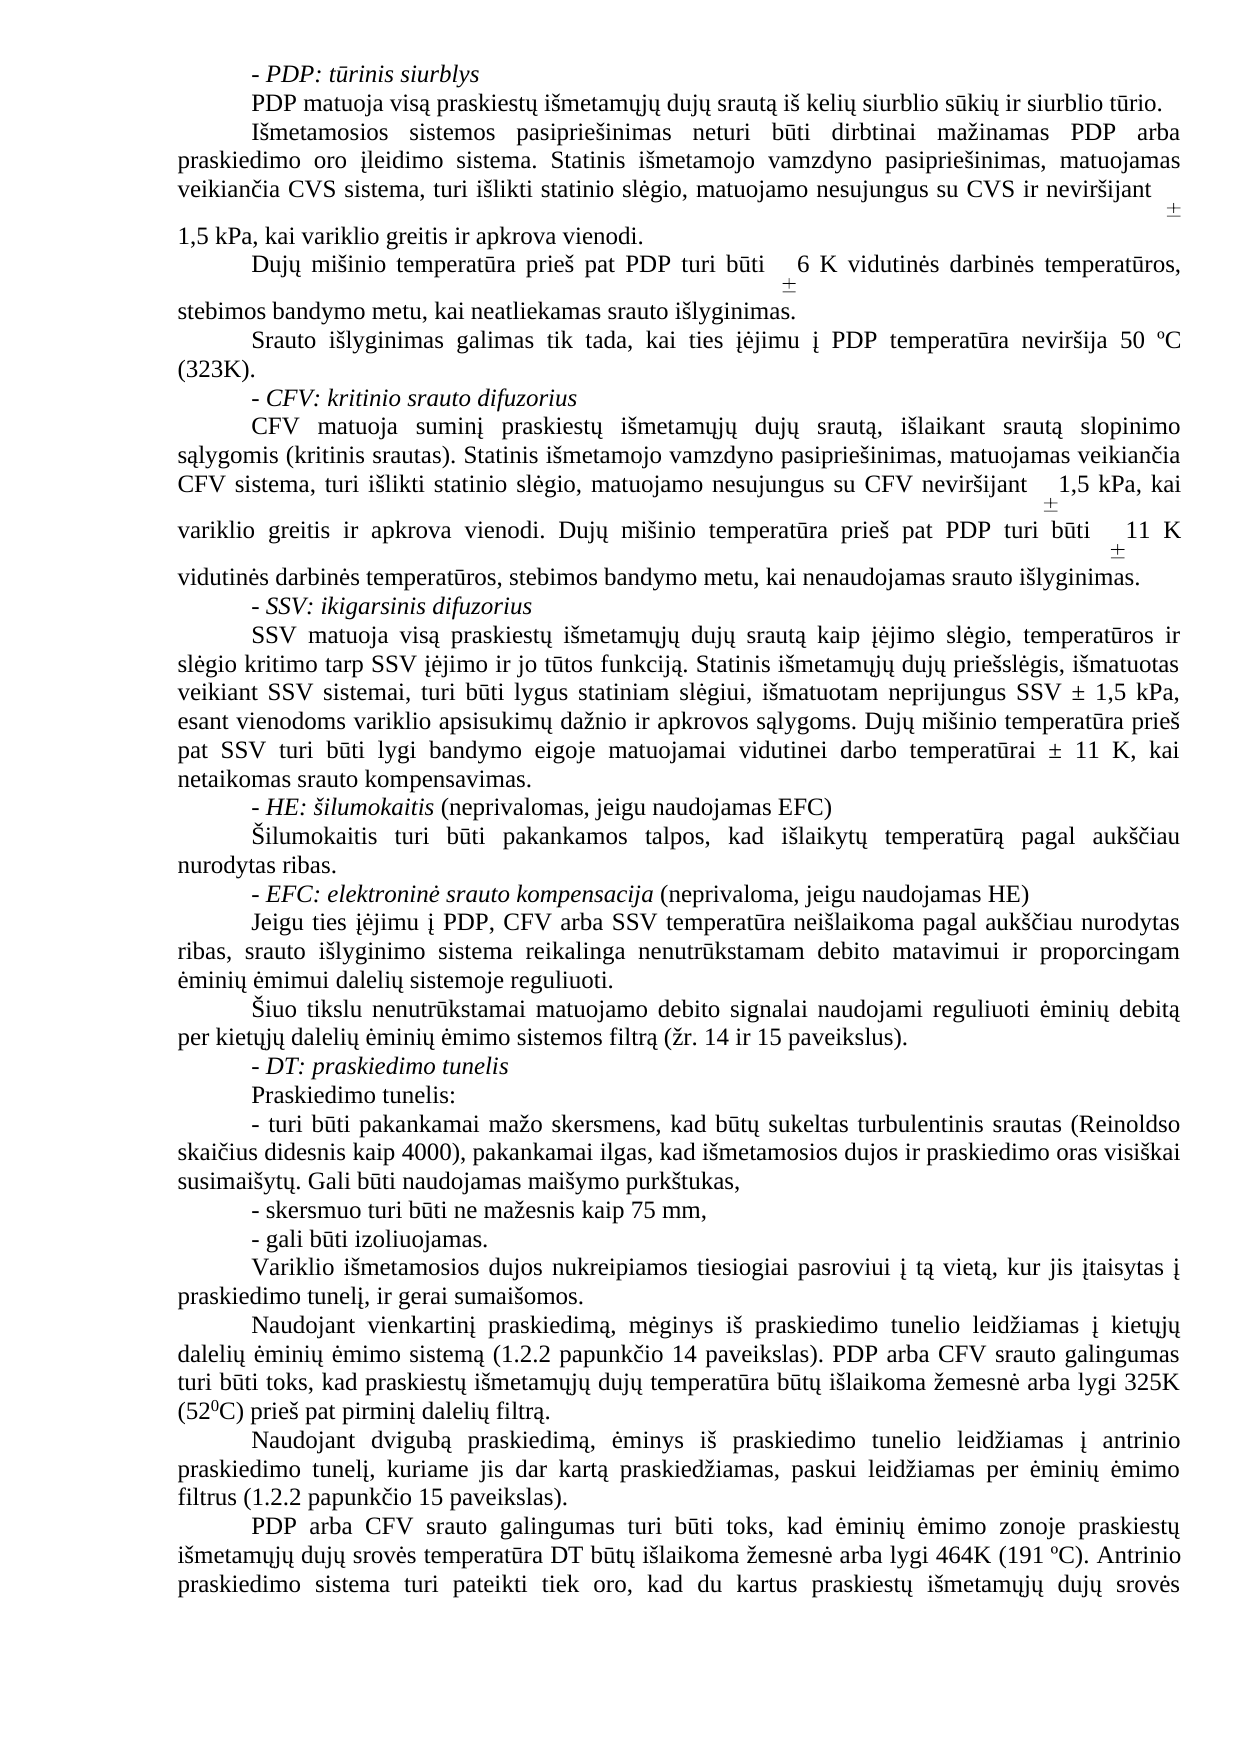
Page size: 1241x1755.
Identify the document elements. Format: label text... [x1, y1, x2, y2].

text - HE: šilumokaitis (neprivalomas, jeigu naudojamas EFC) [177, 792, 1181, 821]
text Praskiedimo tunelis: [177, 1080, 1181, 1109]
text PDP arba CFV srauto galingumas turi būti toks, kad ėminių ėmimo zonoje praskiestų išmetamųjų dujų srovės temperatūra DT būtų išlaikoma žemesnė arba lygi 464K (191 ºC). Antrinio praskiedimo sistema turi pateikti tiek oro, kad du kartus praskiestų išmetamųjų dujų srovės [177, 1511, 1181, 1597]
text PDP matuoja visą praskiestų išmetamųjų dujų srautą iš kelių siurblio sūkių ir siurblio tūrio. [177, 88, 1181, 117]
text SSV matuoja visą praskiestų išmetamųjų dujų srautą kaip įėjimo slėgio, temperatūros ir slėgio kritimo tarp SSV įėjimo ir jo tūtos funkciją. Statinis išmetamųjų dujų priešslėgis, išmatuotas veikiant SSV sistemai, turi būti lygus statiniam slėgiui, išmatuotam neprijungus SSV ± 1,5 kPa, esant vienodoms variklio apsisukimų dažnio ir apkrovos sąlygoms. Dujų mišinio temperatūra prieš pat SSV turi būti lygi bandymo eigoje matuojamai vidutinei darbo temperatūrai ± 11 K, kai netaikomas srauto kompensavimas. [177, 620, 1181, 792]
text Jeigu ties įėjimu į PDP, CFV arba SSV temperatūra neišlaikoma pagal aukščiau nurodytas ribas, srauto išlyginimo sistema reikalinga nenutrūkstamam debito matavimui ir proporcingam ėminių ėmimui dalelių sistemoje reguliuoti. [177, 907, 1181, 994]
text - CFV: kritinio srauto difuzorius [177, 383, 1181, 411]
text - PDP: tūrinis siurblys [177, 59, 1181, 88]
text - EFC: elektroninė srauto kompensacija (neprivaloma, jeigu naudojamas HE) [177, 879, 1181, 907]
text - skersmuo turi būti ne mažesnis kaip 75 mm, [177, 1195, 1181, 1224]
text Dujų mišinio temperatūra prieš pat PDP turi būti 6 K vidutinės darbinės temperatūros, stebimos bandymo metu, kai neatliekamas srauto išlyginimas. [177, 249, 1181, 325]
text Šilumokaitis turi būti pakankamos talpos, kad išlaikytų temperatūrą pagal aukščiau nurodytas ribas. [177, 821, 1181, 879]
text - DT: praskiedimo tunelis [177, 1051, 1181, 1080]
text Variklio išmetamosios dujos nukreipiamos tiesiogiai pasroviui į tą vietą, kur jis įtaisytas į praskiedimo tunelį, ir gerai sumaišomos. [177, 1252, 1181, 1310]
text - gali būti izoliuojamas. [177, 1224, 1181, 1252]
text Išmetamosios sistemos pasipriešinimas neturi būti dirbtinai mažinamas PDP arba praskiedimo oro įleidimo sistema. Statinis išmetamojo vamzdyno pasipriešinimas, matuojamas veikiančia CVS sistema, turi išlikti statinio slėgio, matuojamo nesujungus su CVS ir neviršijant 1,5 kPa, kai variklio greitis ir apkrova vienodi. [177, 117, 1181, 249]
text - SSV: ikigarsinis difuzorius [177, 591, 1181, 620]
text Naudojant vienkartinį praskiedimą, mėginys iš praskiedimo tunelio leidžiamas į kietųjų dalelių ėminių ėmimo sistemą (1.2.2 papunkčio 14 paveikslas). PDP arba CFV srauto galingumas turi būti toks, kad praskiestų išmetamųjų dujų temperatūra būtų išlaikoma žemesnė arba lygi 325K (520C) prieš pat pirminį dalelių filtrą. [177, 1310, 1181, 1425]
text CFV matuoja suminį praskiestų išmetamųjų dujų srautą, išlaikant srautą slopinimo sąlygomis (kritinis srautas). Statinis išmetamojo vamzdyno pasipriešinimas, matuojamas veikiančia CFV sistema, turi išlikti statinio slėgio, matuojamo nesujungus su CFV neviršijant 1,5 kPa, kai variklio greitis ir apkrova vienodi. Dujų mišinio temperatūra prieš pat PDP turi būti 11 K vidutinės darbinės temperatūros, stebimos bandymo metu, kai nenaudojamas srauto išlyginimas. [177, 411, 1181, 591]
text Naudojant dvigubą praskiedimą, ėminys iš praskiedimo tunelio leidžiamas į antrinio praskiedimo tunelį, kuriame jis dar kartą praskiedžiamas, paskui leidžiamas per ėminių ėmimo filtrus (1.2.2 papunkčio 15 paveikslas). [177, 1425, 1181, 1511]
text - turi būti pakankamai mažo skersmens, kad būtų sukeltas turbulentinis srautas (Reinoldso skaičius didesnis kaip 4000), pakankamai ilgas, kad išmetamosios dujos ir praskiedimo oras visiškai susimaišytų. Gali būti naudojamas maišymo purkštukas, [177, 1109, 1181, 1195]
text Šiuo tikslu nenutrūkstamai matuojamo debito signalai naudojami reguliuoti ėminių debitą per kietųjų dalelių ėminių ėmimo sistemos filtrą (žr. 14 ir 15 paveikslus). [177, 994, 1181, 1051]
text Srauto išlyginimas galimas tik tada, kai ties įėjimu į PDP temperatūra neviršija 50 ºC (323K). [177, 325, 1181, 383]
